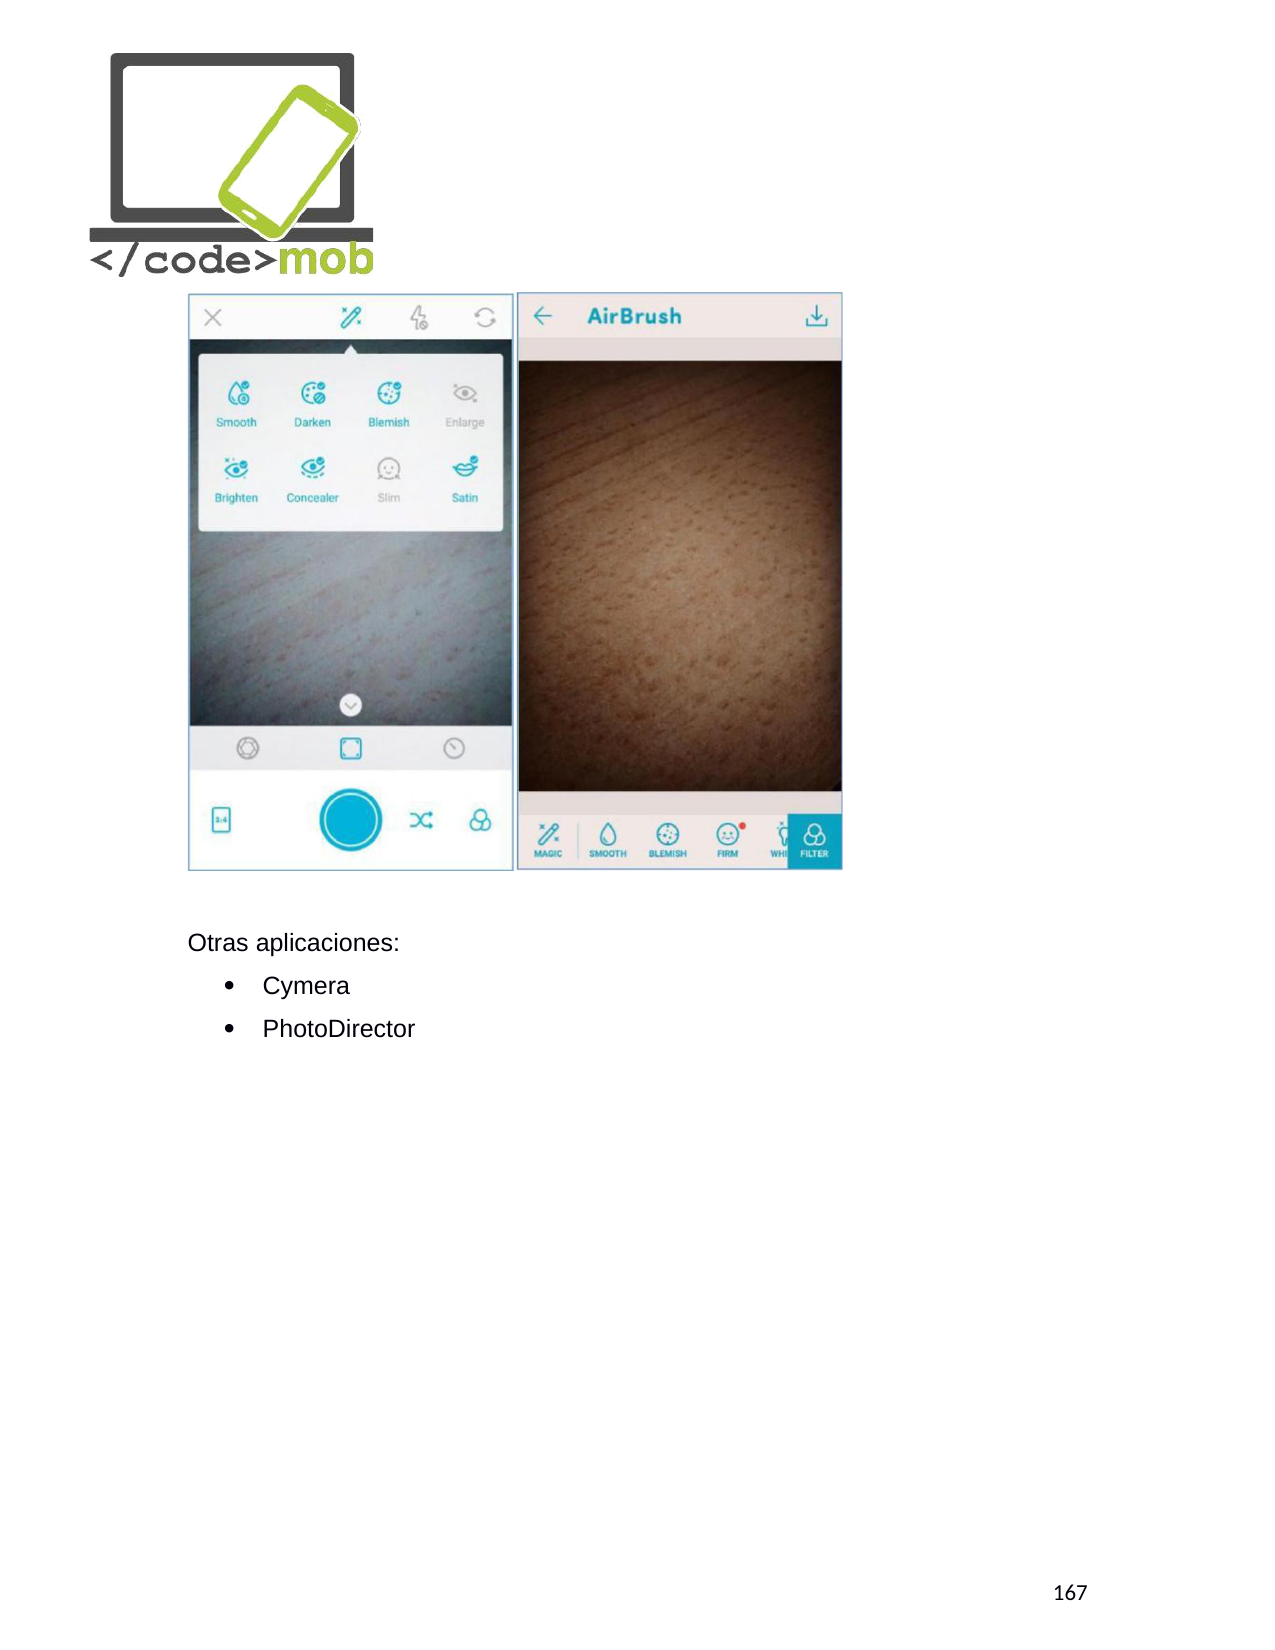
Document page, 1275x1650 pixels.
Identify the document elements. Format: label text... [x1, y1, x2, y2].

list PhotoDirector [225, 1014, 1087, 1043]
list Cymera [225, 971, 1087, 1000]
picture [187, 292, 843, 871]
text Otras aplicaciones: [187, 928, 1087, 957]
picture [89, 53, 374, 277]
